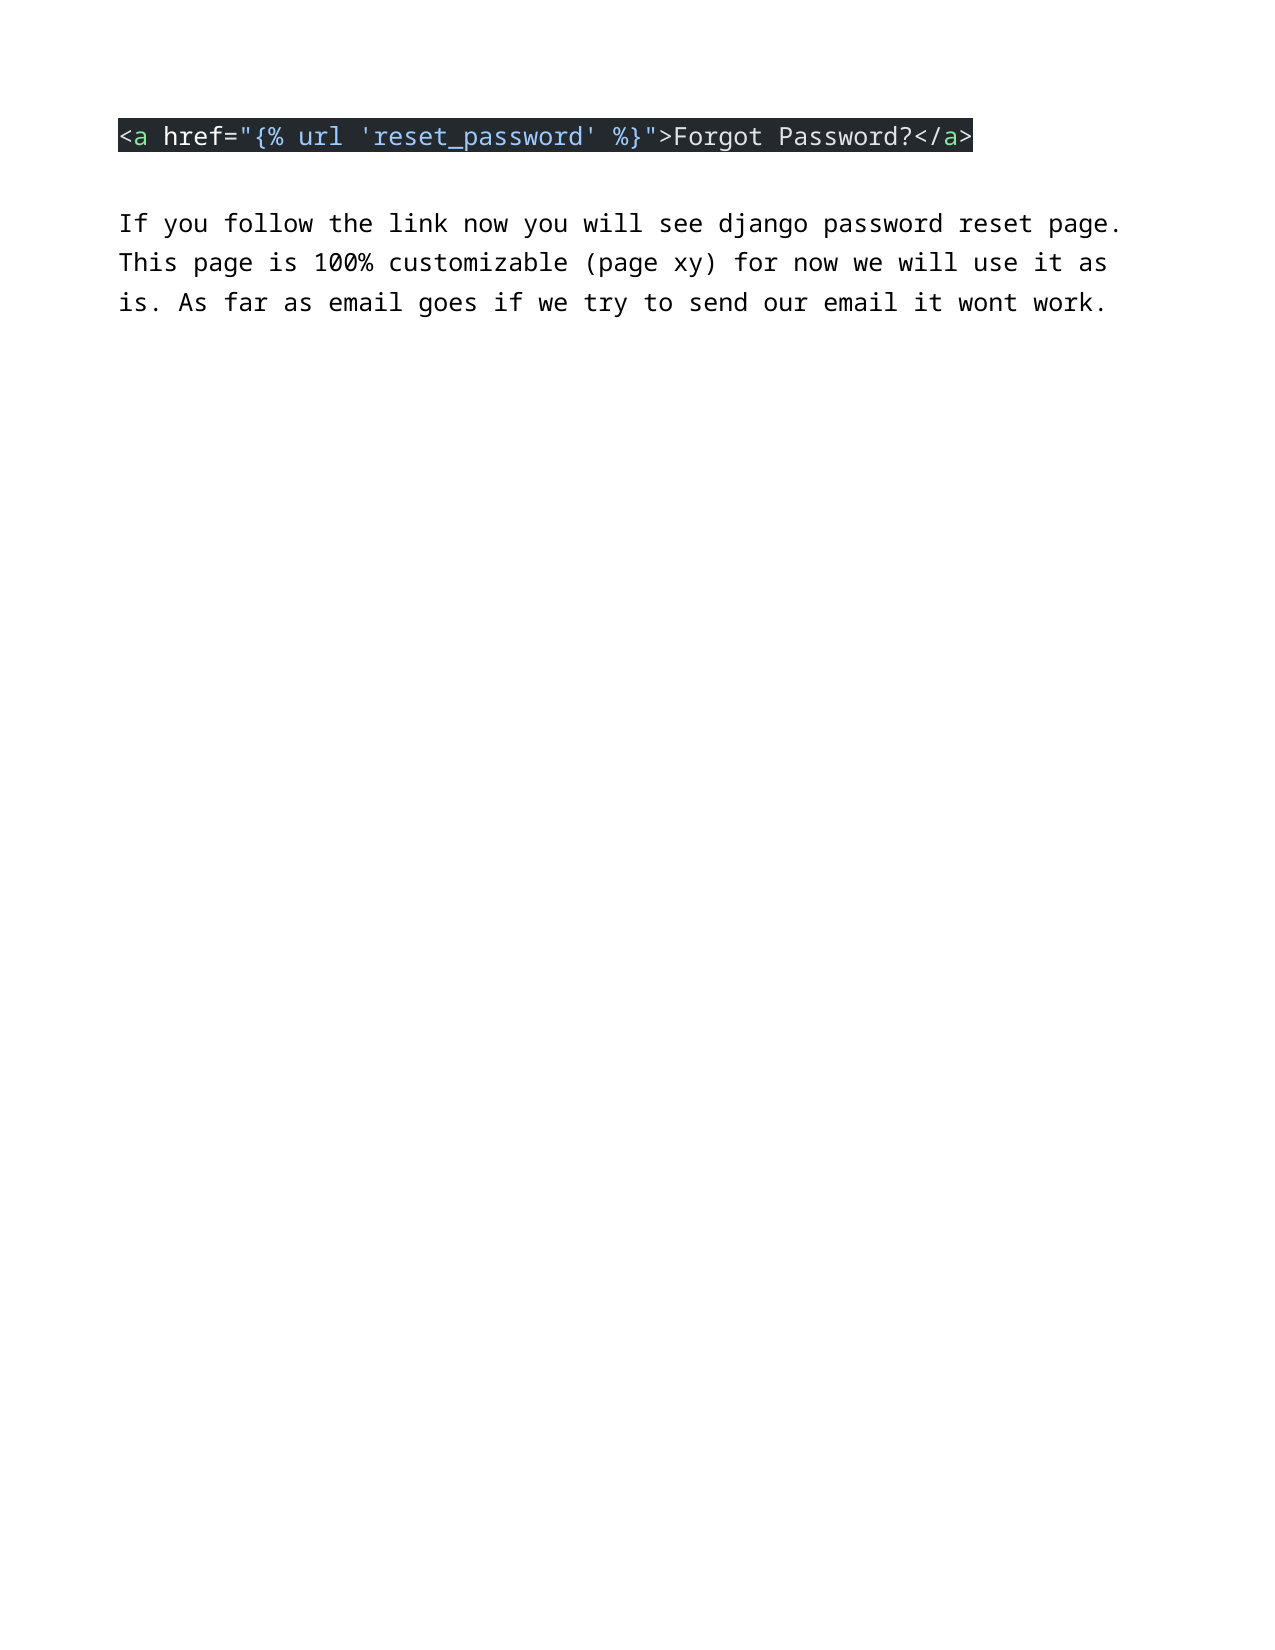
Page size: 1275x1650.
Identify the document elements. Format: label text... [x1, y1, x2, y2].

text If you follow the link now you will see django password reset page. This page is 100% customizable (page xy) for now we will use it as is. As far as email goes if we try to send our email it wont work. [118, 206, 1157, 318]
text <a href="{% url 'reset_password' %}">Forgot Password?</a> [118, 118, 1157, 152]
